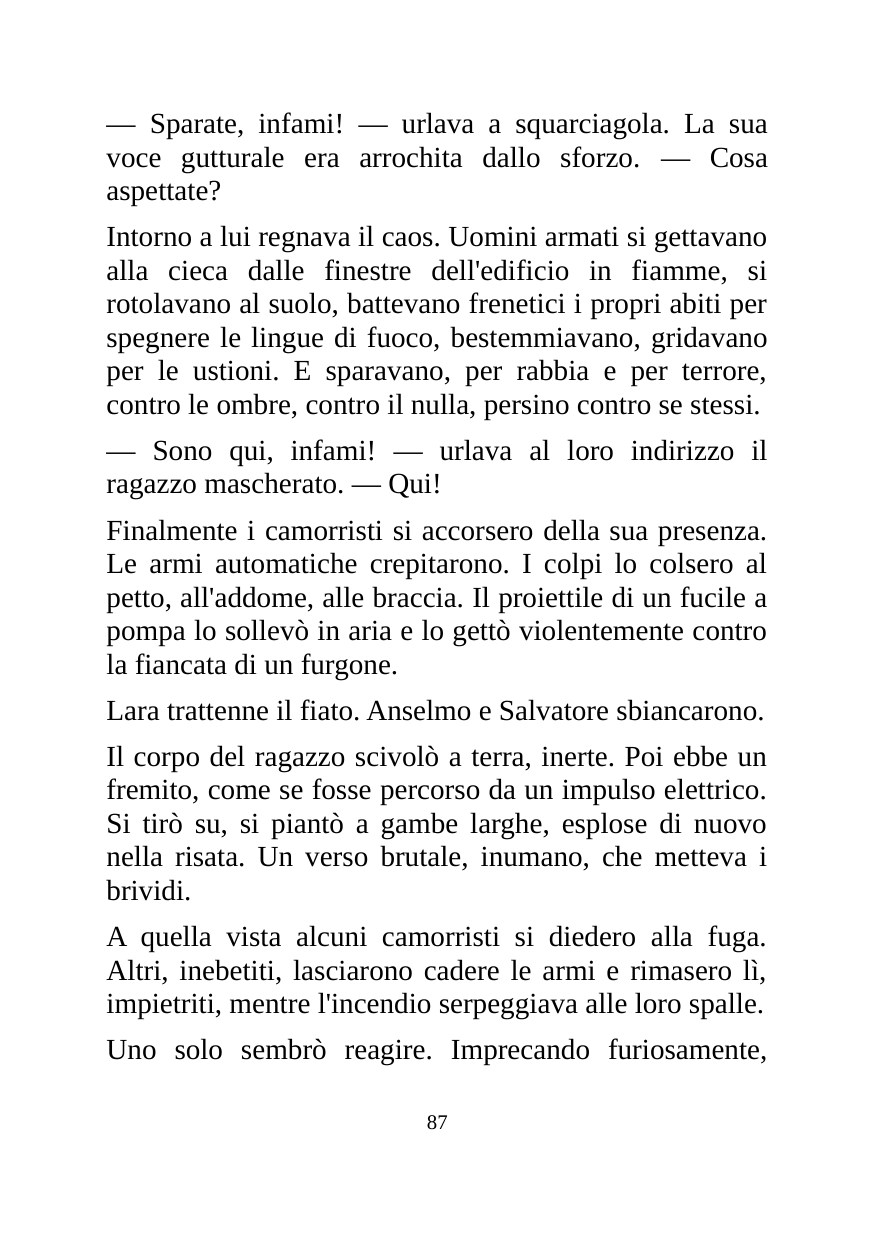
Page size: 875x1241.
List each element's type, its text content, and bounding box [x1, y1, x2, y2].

text — Sparate, infami! — urlava a squarciagola. La sua voce gutturale era arrochita dallo sforzo. — Cosa aspettate? [106, 106, 768, 207]
text Il corpo del ragazzo scivolò a terra, inerte. Poi ebbe un fremito, come se fosse percorso da un impulso elettrico. Si tirò su, si piantò a gambe larghe, esplose di nuovo nella risata. Un verso brutale, inumano, che metteva i brividi. [106, 739, 768, 907]
text Finalmente i camorristi si accorsero della sua presenza. Le armi automatiche crepitarono. I colpi lo colsero al petto, all'addome, alle braccia. Il proiettile di un fucile a pompa lo sollevò in aria e lo gettò violentemente contro la fiancata di un furgone. [106, 513, 768, 680]
text Lara trattenne il fiato. Anselmo e Salvatore sbiancarono. [106, 693, 768, 726]
text — Sono qui, infami! — urlava al loro indirizzo il ragazzo mascherato. — Qui! [106, 433, 768, 500]
text Uno solo sembrò reagire. Imprecando furiosamente, [106, 1032, 768, 1066]
text A quella vista alcuni camorristi si diedero alla fuga. Altri, inebetiti, lasciarono cadere le armi e rimasero lì, impietriti, mentre l'incendio serpeggiava alle loro spalle. [106, 919, 768, 1020]
text Intorno a lui regnava il caos. Uomini armati si gettavano alla cieca dalle finestre dell'edificio in fiamme, si rotolavano al suolo, battevano frenetici i propri abiti per spegnere le lingue di fuoco, bestemmiavano, gridavano per le ustioni. E sparavano, per rabbia e per terrore, contro le ombre, contro il nulla, persino contro se stessi. [106, 219, 768, 421]
